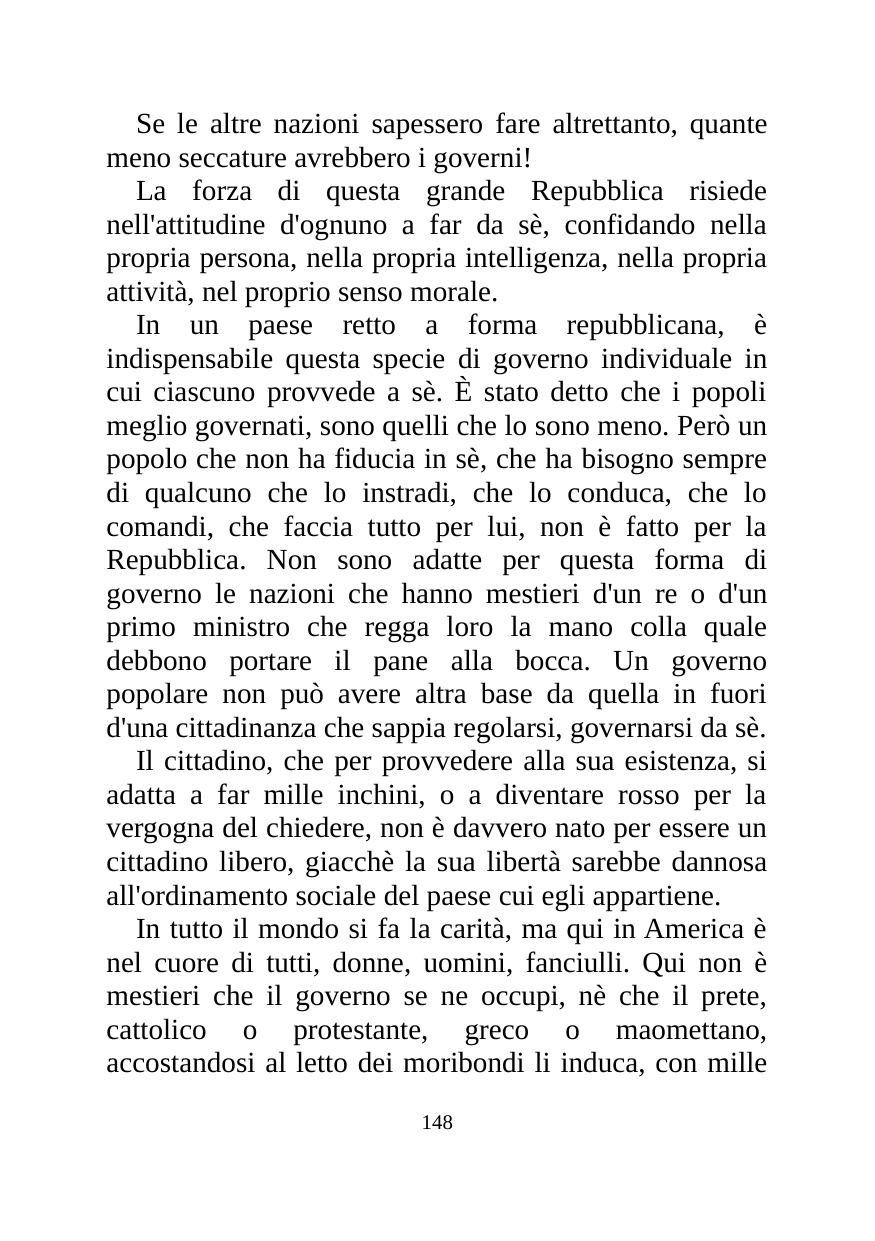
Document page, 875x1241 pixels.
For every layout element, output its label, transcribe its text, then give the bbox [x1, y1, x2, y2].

text Il cittadino, che per provvedere alla sua esistenza, si adatta a far mille inchini, o a diventare rosso per la vergogna del chiedere, non è davvero nato per essere un cittadino libero, giacchè la sua libertà sarebbe dannosa all'ordinamento sociale del paese cui egli appartiene. [106, 743, 768, 911]
text In un paese retto a forma repubblicana, è indispensabile questa specie di governo individuale in cui ciascuno provvede a sè. È stato detto che i popoli meglio governati, sono quelli che lo sono meno. Però un popolo che non ha fiducia in sè, che ha bisogno sempre di qualcuno che lo instradi, che lo conduca, che lo comandi, che faccia tutto per lui, non è fatto per la Repubblica. Non sono adatte per questa forma di governo le nazioni che hanno mestieri d'un re o d'un primo ministro che regga loro la mano colla quale debbono portare il pane alla bocca. Un governo popolare non può avere altra base da quella in fuori d'una cittadinanza che sappia regolarsi, governarsi da sè. [106, 307, 768, 743]
text Se le altre nazioni sapessero fare altrettanto, quante meno seccature avrebbero i governi! [106, 106, 768, 173]
text La forza di questa grande Repubblica risiede nell'attitudine d'ognuno a far da sè, confidando nella propria persona, nella propria intelligenza, nella propria attività, nel proprio senso morale. [106, 173, 768, 307]
text In tutto il mondo si fa la carità, ma qui in America è nel cuore di tutti, donne, uomini, fanciulli. Qui non è mestieri che il governo se ne occupi, nè che il prete, cattolico o protestante, greco o maomettano, accostandosi al letto dei moribondi li induca, con mille [106, 911, 768, 1079]
